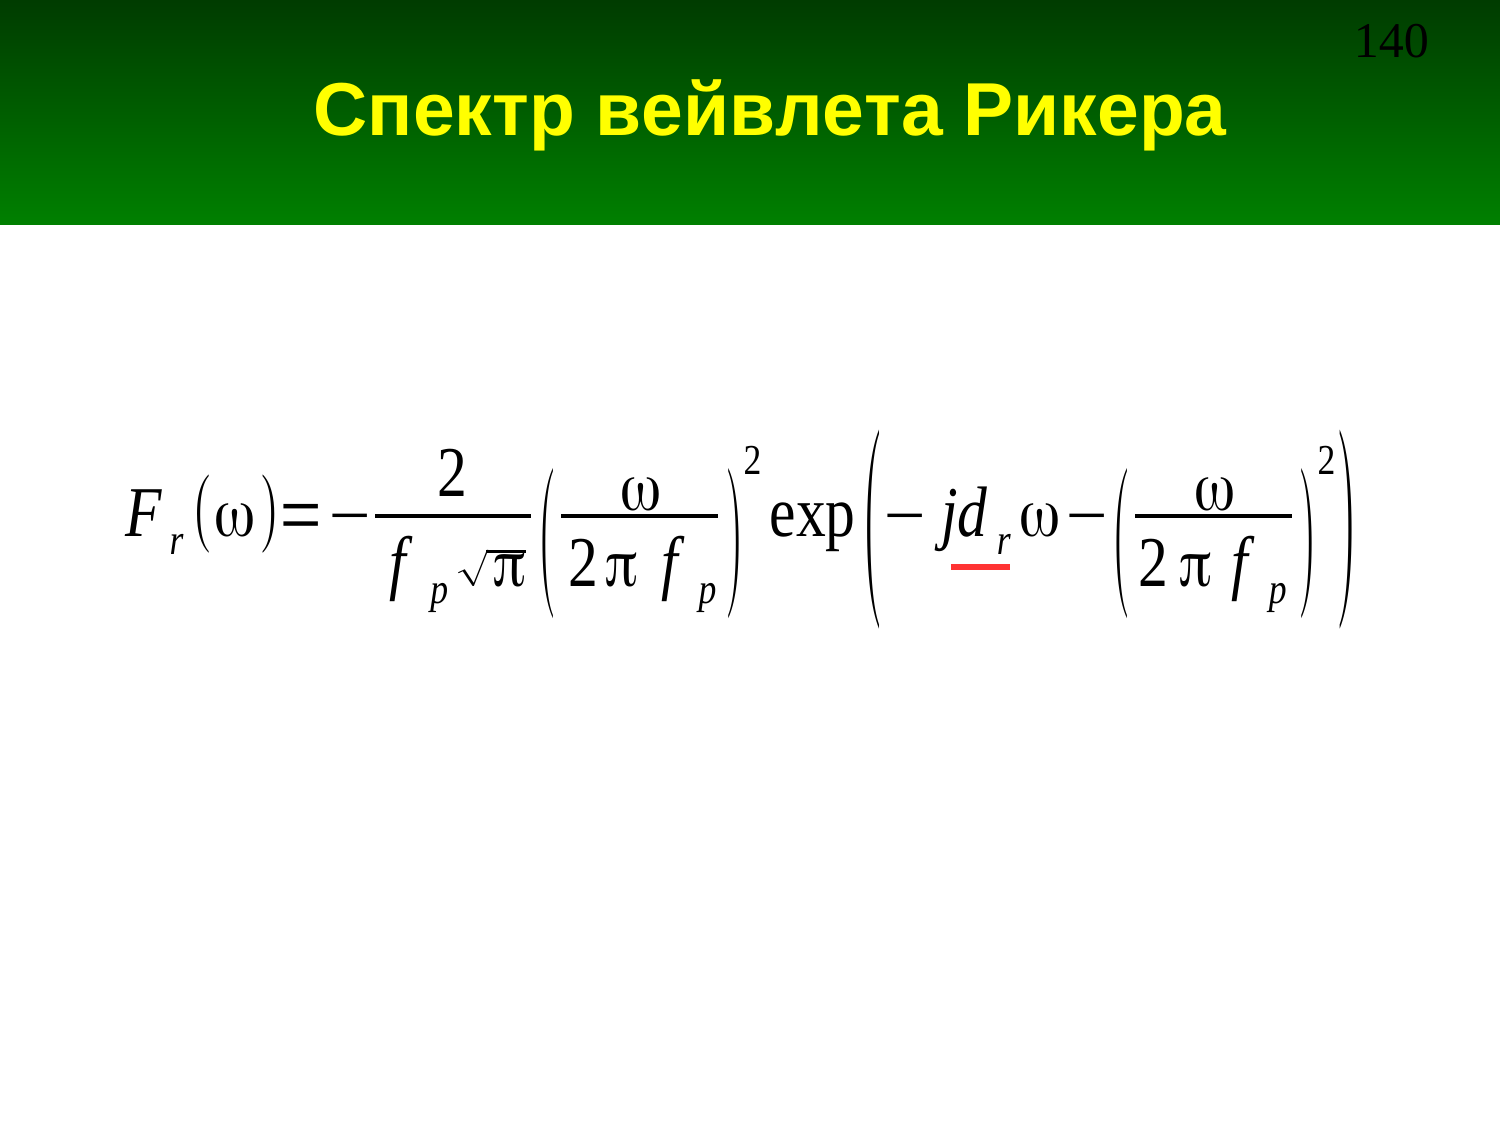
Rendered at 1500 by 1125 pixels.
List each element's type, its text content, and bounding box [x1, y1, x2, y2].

chart [106, 425, 1372, 632]
title Спектр вейвлета Рикера [100, 7, 1441, 204]
